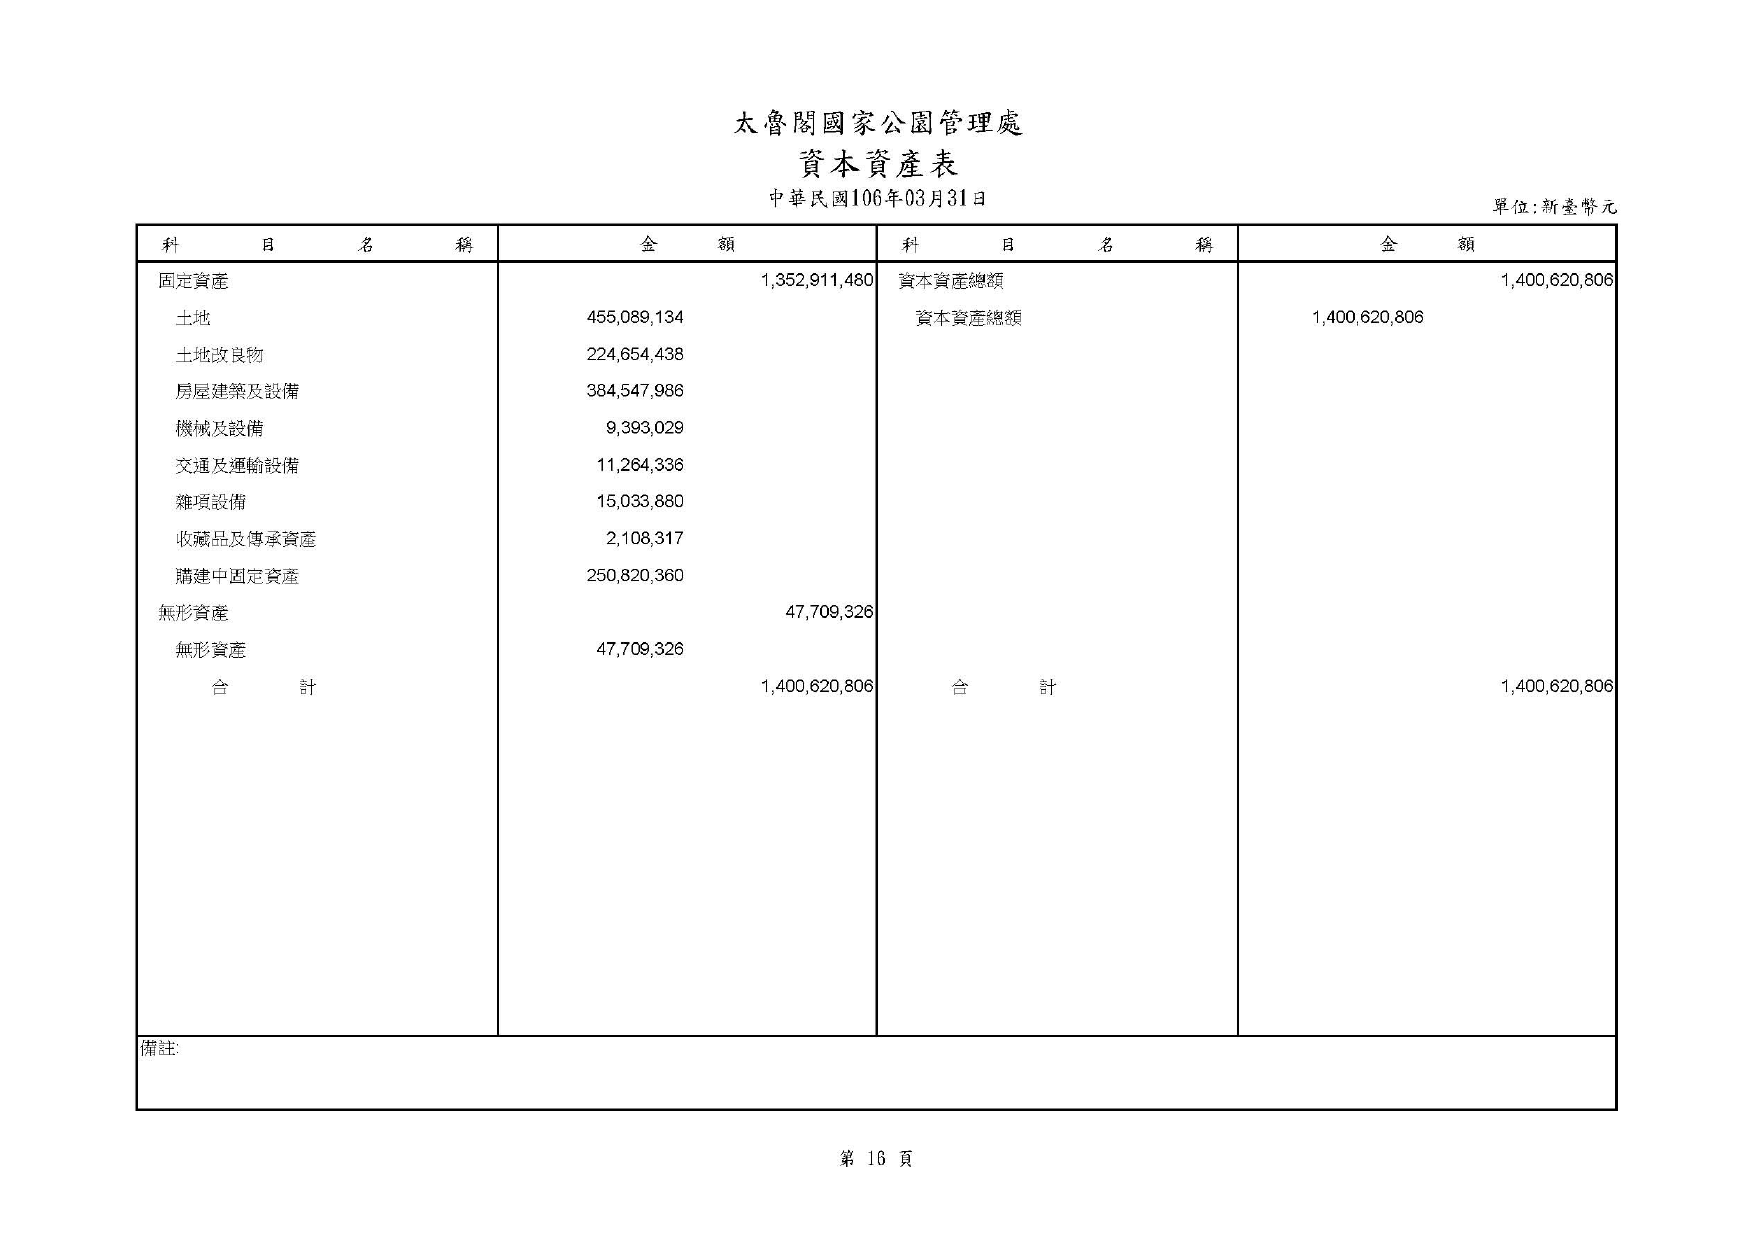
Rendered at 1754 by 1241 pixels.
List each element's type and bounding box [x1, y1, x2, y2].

picture [59, 59, 1695, 1216]
